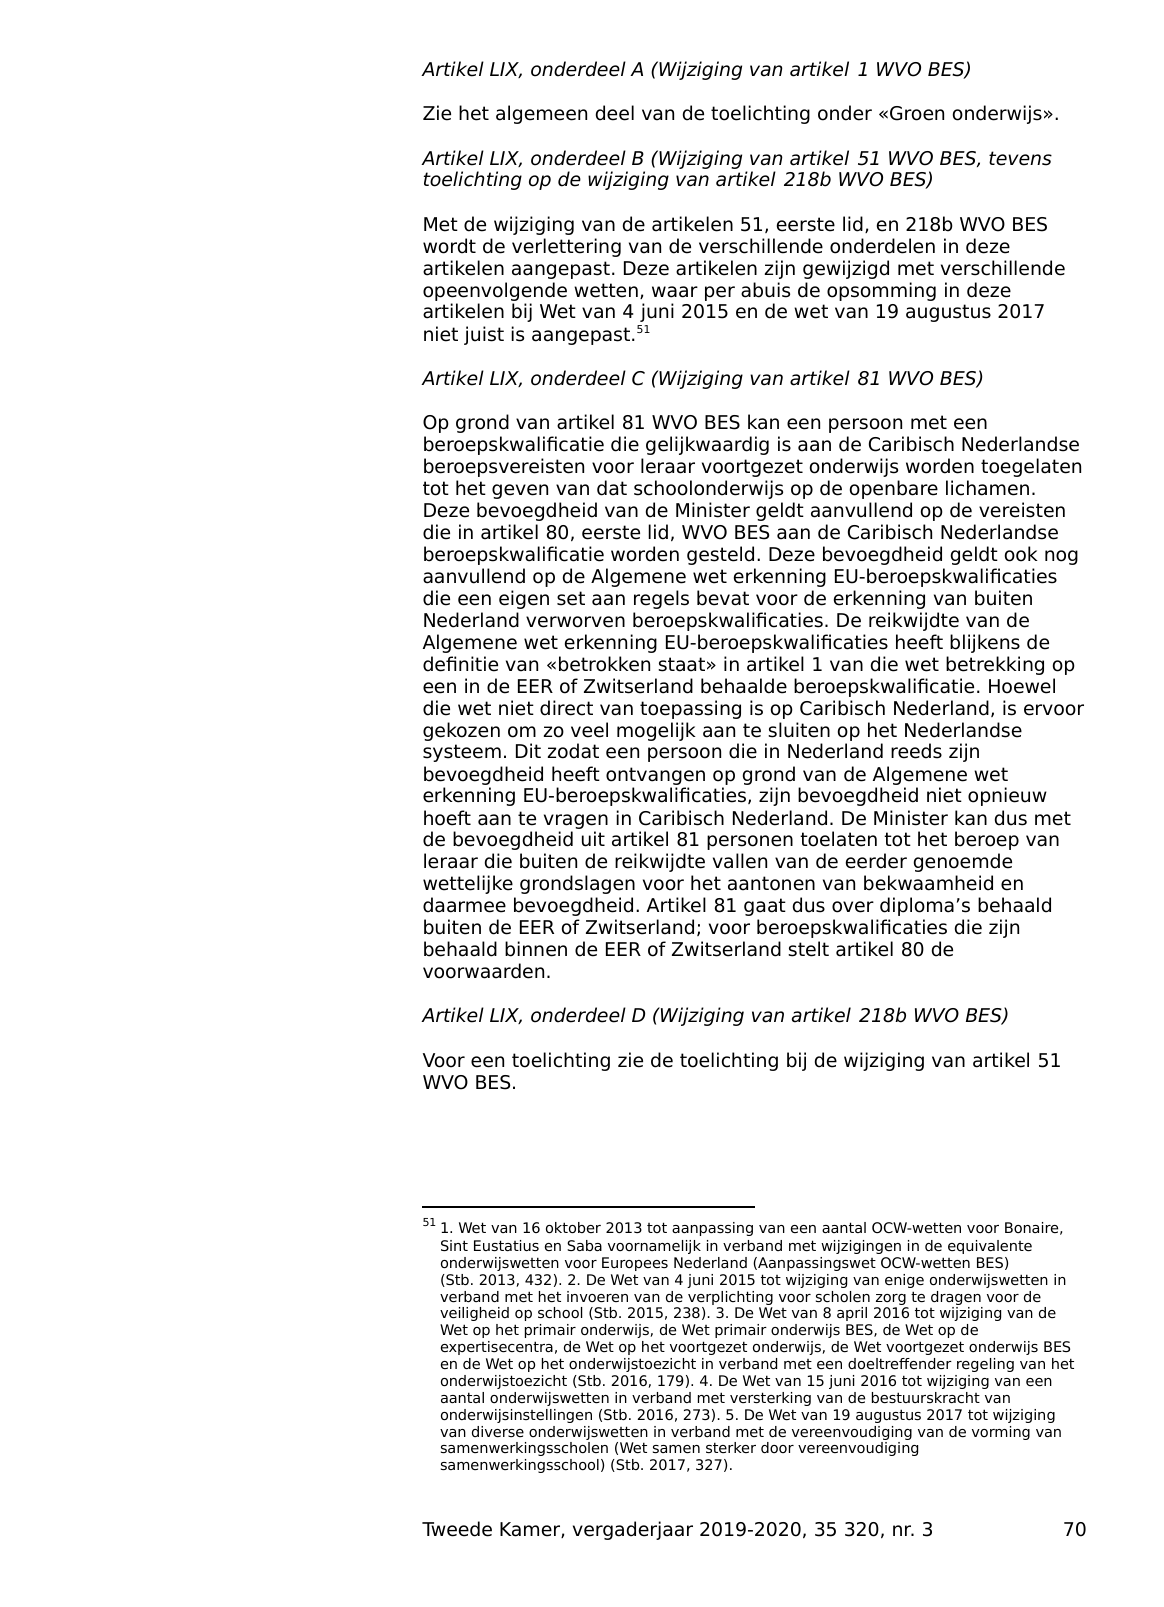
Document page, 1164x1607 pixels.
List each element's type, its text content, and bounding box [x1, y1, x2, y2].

text 1. Wet van 16 oktober 2013 tot aanpassing van een aantal OCW-wetten voor Bonaire, Sint Eustatius en Saba voornamelijk in verband met wijzigingen in de equivalente onderwijswetten voor Europees Nederland (Aanpassingswet OCW-wetten BES) (Stb. 2013, 432). 2. De Wet van 4 juni 2015 tot wijziging van enige onderwijswetten in verband met het invoeren van de verplichting voor scholen zorg te dragen voor de veiligheid op school (Stb. 2015, 238). 3. De Wet van 8 april 2016 tot wijziging van de Wet op het primair onderwijs, de Wet primair onderwijs BES, de Wet op de expertisecentra, de Wet op het voortgezet onderwijs, de Wet voortgezet onderwijs BES en de Wet op het onderwijstoezicht in verband met een doeltreffender regeling van het onderwijstoezicht (Stb. 2016, 179). 4. De Wet van 15 juni 2016 tot wijziging van een aantal onderwijswetten in verband met versterking van de bestuurskracht van onderwijsinstellingen (Stb. 2016, 273). 5. De Wet van 19 augustus 2017 tot wijziging van diverse onderwijswetten in verband met de vereenvoudiging van de vorming van samenwerkingsscholen (Wet samen sterker door vereenvoudiging samenwerkingsschool) (Stb. 2017, 327). [422, 1216, 1087, 1474]
subtitle Artikel LIX, onderdeel A (Wijziging van artikel 1 WVO BES) [422, 59, 1087, 81]
text Zie het algemeen deel van de toelichting onder «Groen onderwijs». [422, 103, 1087, 125]
text Met de wijziging van de artikelen 51, eerste lid, en 218b WVO BES wordt de verlettering van de verschillende onderdelen in deze artikelen aangepast. Deze artikelen zijn gewijzigd met verschillende opeenvolgende wetten, waar per abuis de opsomming in deze artikelen bij Wet van 4 juni 2015 en de wet van 19 augustus 2017 niet juist is aangepast. [422, 213, 1087, 345]
text Op grond van artikel 81 WVO BES kan een persoon met een beroepskwalificatie die gelijkwaardig is aan de Caribisch Nederlandse beroepsvereisten voor leraar voortgezet onderwijs worden toegelaten tot het geven van dat schoolonderwijs op de openbare lichamen. Deze bevoegdheid van de Minister geldt aanvullend op de vereisten die in artikel 80, eerste lid, WVO BES aan de Caribisch Nederlandse beroepskwalificatie worden gesteld. Deze bevoegdheid geldt ook nog aanvullend op de Algemene wet erkenning EU-beroepskwalificaties die een eigen set aan regels bevat voor de erkenning van buiten Nederland verworven beroepskwalificaties. De reikwijdte van de Algemene wet erkenning EU-beroepskwalificaties heeft blijkens de definitie van «betrokken staat» in artikel 1 van die wet betrekking op een in de EER of Zwitserland behaalde beroepskwalificatie. Hoewel die wet niet direct van toepassing is op Caribisch Nederland, is ervoor gekozen om zo veel mogelijk aan te sluiten op het Nederlandse systeem. Dit zodat een persoon die in Nederland reeds zijn bevoegdheid heeft ontvangen op grond van de Algemene wet erkenning EU-beroepskwalificaties, zijn bevoegdheid niet opnieuw hoeft aan te vragen in Caribisch Nederland. De Minister kan dus met de bevoegdheid uit artikel 81 personen toelaten tot het beroep van leraar die buiten de reikwijdte vallen van de eerder genoemde wettelijke grondslagen voor het aantonen van bekwaamheid en daarmee bevoegdheid. Artikel 81 gaat dus over diploma’s behaald buiten de EER of Zwitserland; voor beroepskwalificaties die zijn behaald binnen de EER of Zwitserland stelt artikel 80 de voorwaarden. [422, 412, 1087, 983]
subtitle Artikel LIX, onderdeel D (Wijziging van artikel 218b WVO BES) [422, 1005, 1087, 1027]
subtitle Artikel LIX, onderdeel C (Wijziging van artikel 81 WVO BES) [422, 368, 1087, 389]
text Voor een toelichting zie de toelichting bij de wijziging van artikel 51 WVO BES. [422, 1049, 1087, 1093]
subtitle Artikel LIX, onderdeel B (Wijziging van artikel 51 WVO BES, tevens toelichting op de wijziging van artikel 218b WVO BES) [422, 147, 1087, 191]
